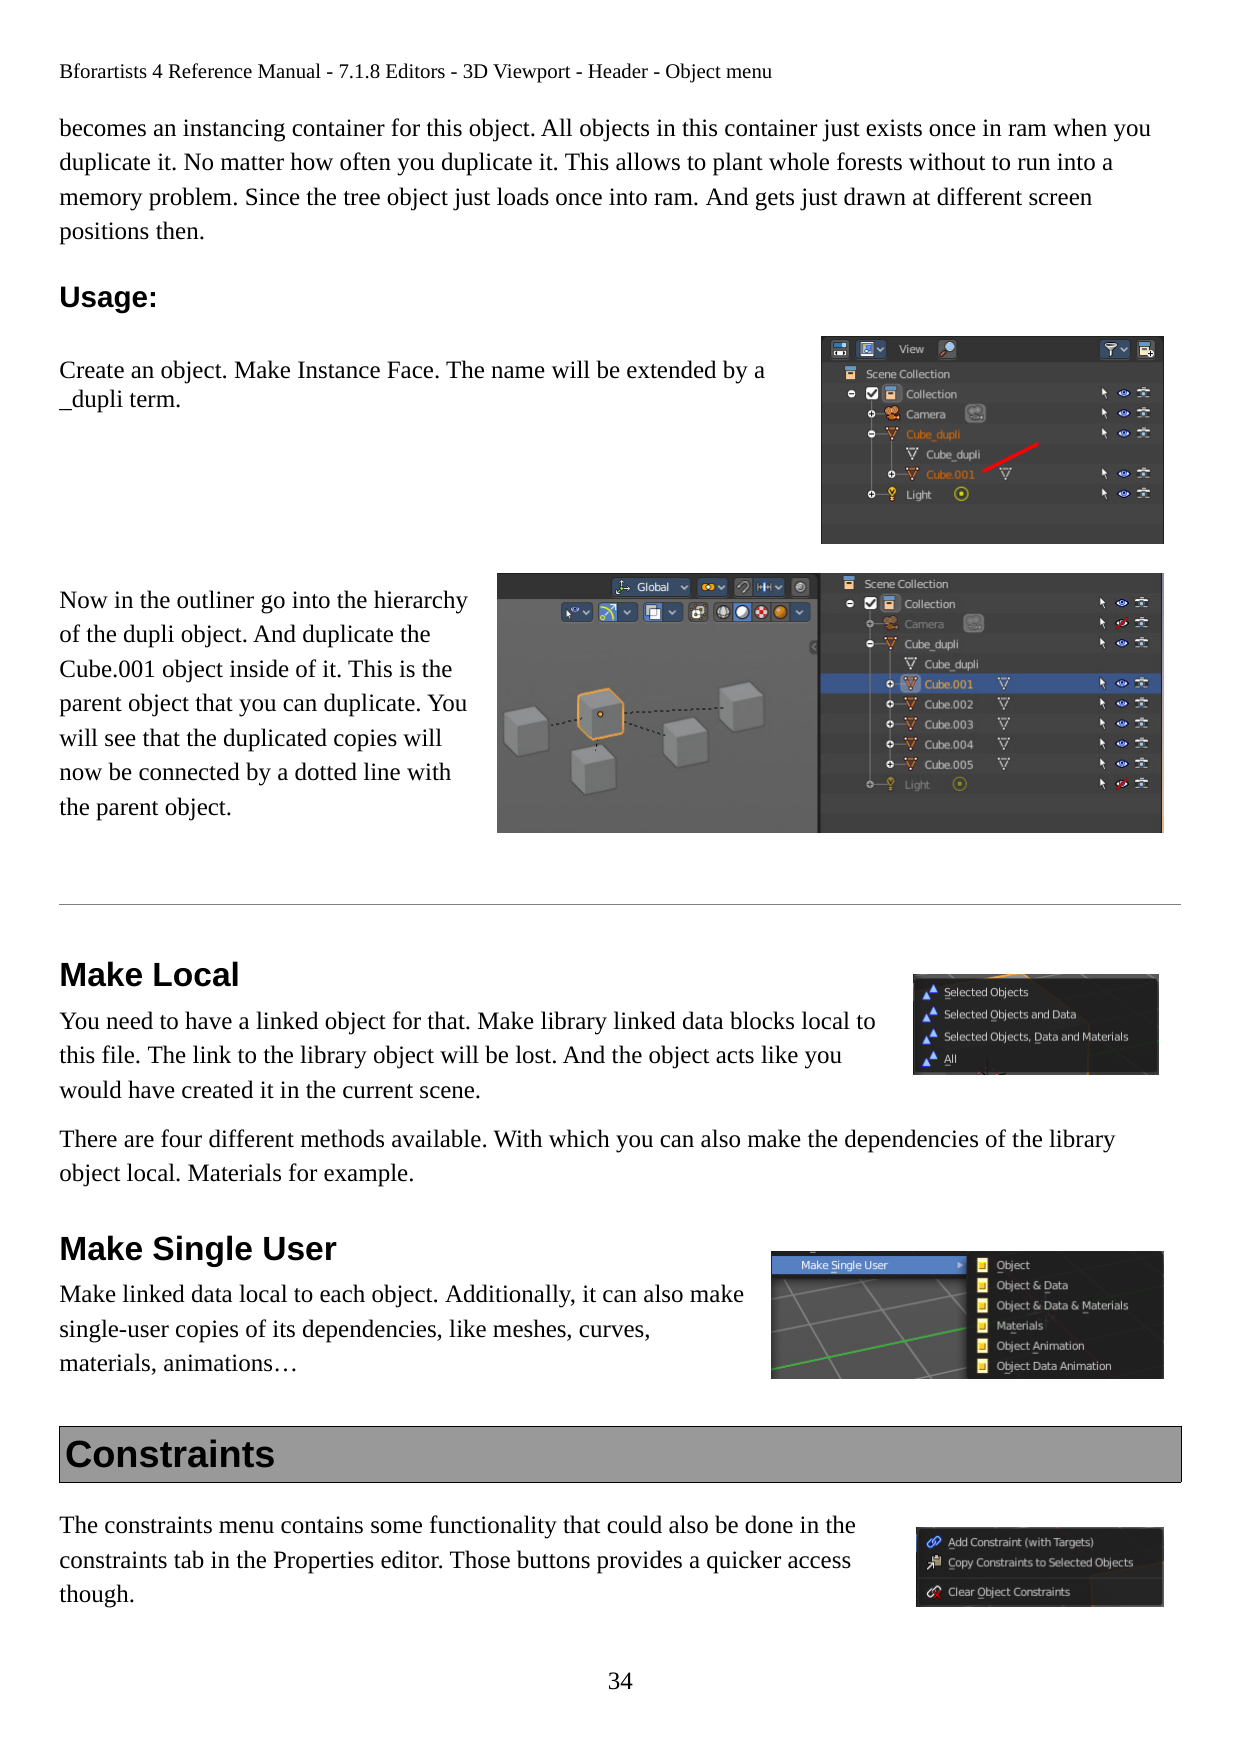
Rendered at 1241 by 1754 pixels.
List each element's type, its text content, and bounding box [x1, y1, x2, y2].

picture [497, 573, 1164, 833]
text You need to have a linked object for that. Make library linked data blocks local to this file. The link to the library object will be lost. And the object acts like you would have created it in the current scene. [59, 1006, 1181, 1104]
text There are four different methods available. With which you can also make the dependencies of the library object local. Materials for example. [59, 1124, 1181, 1187]
text becomes an instancing container for this object. All objects in this container just exists once in ram when you duplicate it. No matter how often you duplicate it. This allows to plant whole forests without to run into a memory problem. Since the tree object just loads once into ram. And gets just drawn at different screen positions then. [59, 113, 1181, 245]
picture [771, 1251, 1164, 1379]
picture [913, 974, 1159, 1075]
text The constraints menu contains some functionality that could also be done in the constraints tab in the Properties editor. Those buttons provides a quicker access though. [59, 1510, 1181, 1608]
subtitle Usage: [59, 280, 1181, 314]
text Make linked data local to each object. Additionally, it can also make single-user copies of its dependencies, like meshes, curves, materials, animations… [59, 1279, 771, 1377]
subtitle Make Single User [59, 1228, 1181, 1267]
text Now in the outliner go into the hierarchy of the dupli object. And duplicate the Cube.001 object inside of it. This is the parent object that you can duplicate. You will see that the duplicated copies will now be connected by a dotted line with the parent object. [59, 585, 497, 821]
subtitle Make Local [59, 955, 1181, 993]
table_header Constraints [60, 1427, 1181, 1482]
picture [821, 336, 1164, 544]
picture [916, 1527, 1164, 1607]
text Create an object. Make Instance Face. The name will be extended by a _dupli term. [59, 355, 821, 412]
